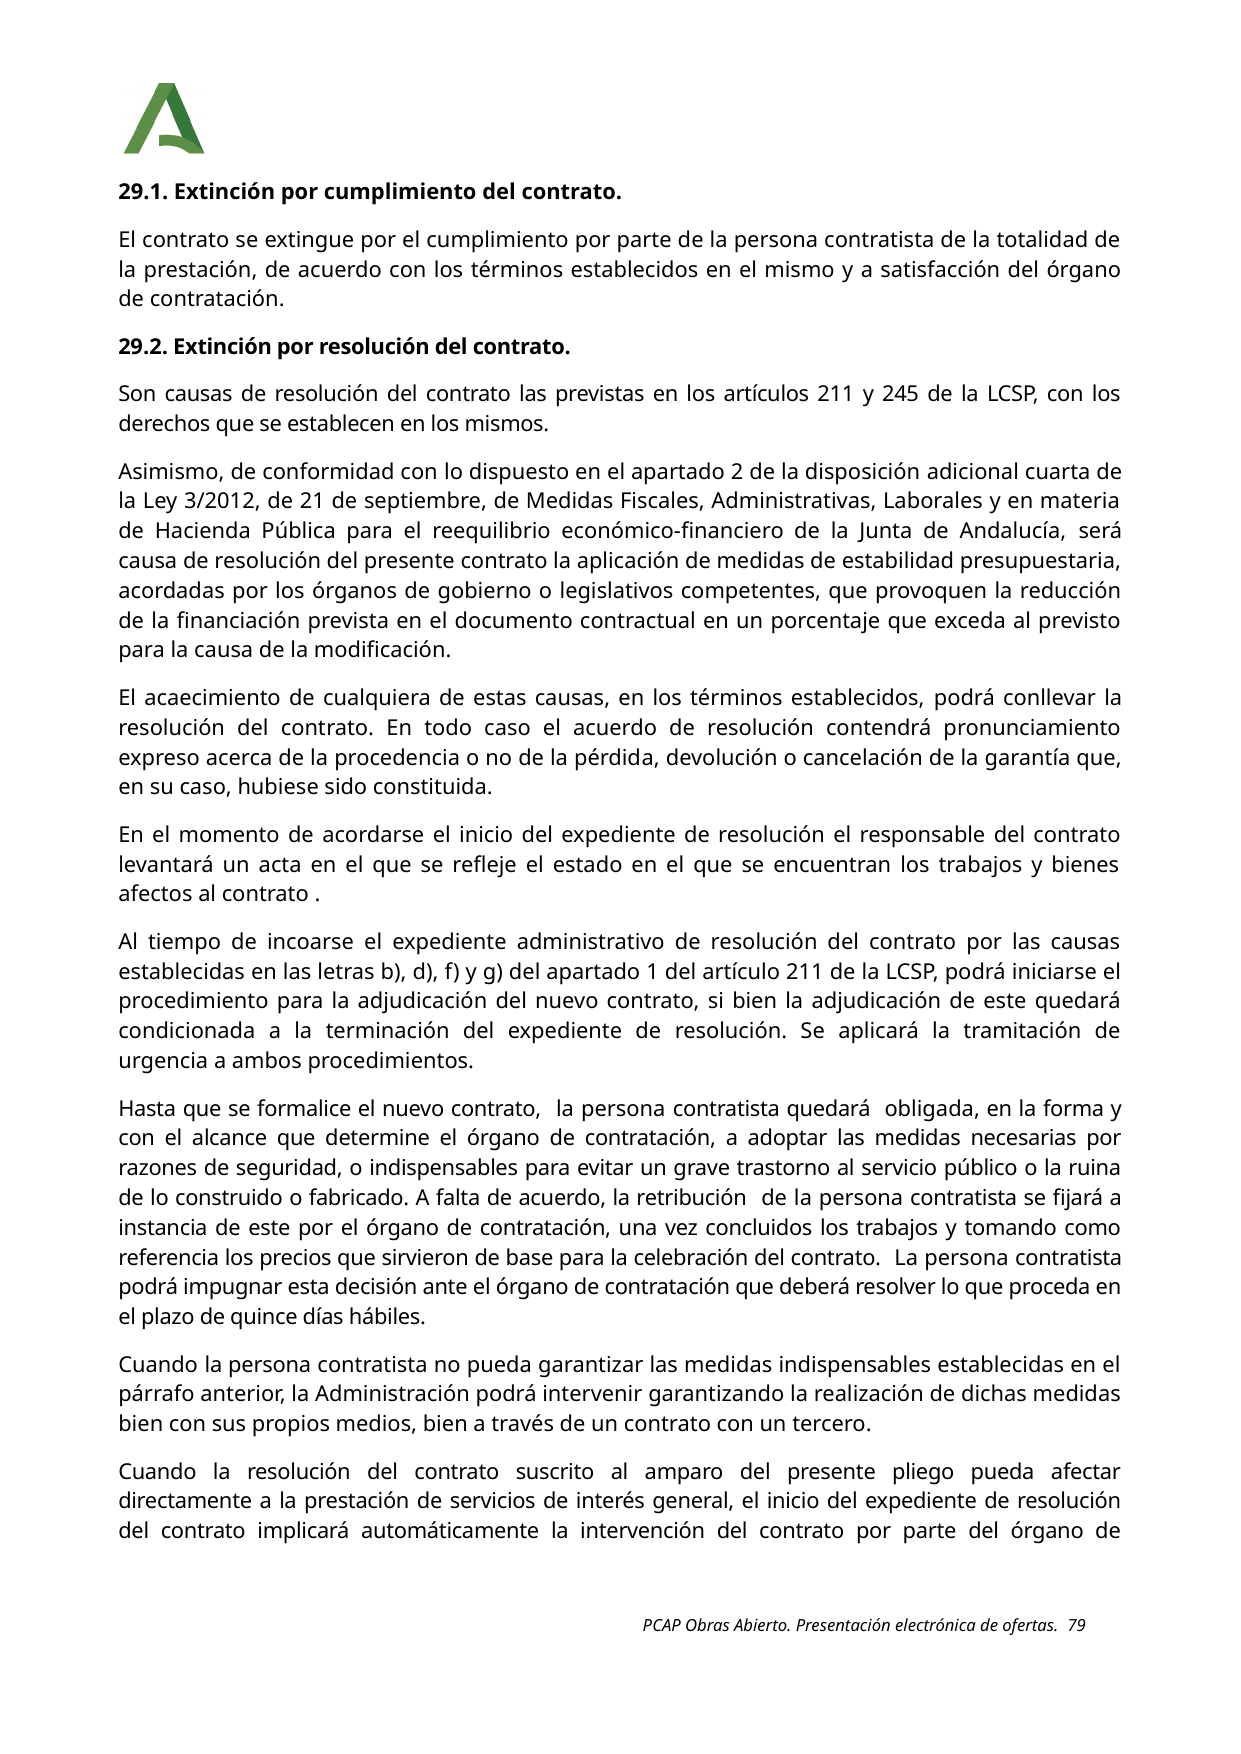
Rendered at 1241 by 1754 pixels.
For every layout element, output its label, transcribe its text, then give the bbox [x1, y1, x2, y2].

text El contrato se extingue por el cumplimiento por parte de la persona contratista de la totalidad de la prestación, de acuerdo con los términos establecidos en el mismo y a satisfacción del órgano de contratación. [118, 224, 1122, 313]
text Asimismo, de conformidad con lo dispuesto en el apartado 2 de la disposición adicional cuarta de la Ley 3/2012, de 21 de septiembre, de Medidas Fiscales, Administrativas, Laborales y en materia de Hacienda Pública para el reequilibrio económico-financiero de la Junta de Andalucía, será causa de resolución del presente contrato la aplicación de medidas de estabilidad presupuestaria, acordadas por los órganos de gobierno o legislativos competentes, que provoquen la reducción de la financiación prevista en el documento contractual en un porcentaje que exceda al previsto para la causa de la modificación. [118, 456, 1122, 664]
text El acaecimiento de cualquiera de estas causas, en los términos establecidos, podrá conllevar la resolución del contrato. En todo caso el acuerdo de resolución contendrá pronunciamiento expreso acerca de la procedencia o no de la pérdida, devolución o cancelación de la garantía que, en su caso, hubiese sido constituida. [118, 682, 1122, 801]
subtitle 29.1. Extinción por cumplimiento del contrato. [118, 176, 1122, 206]
text En el momento de acordarse el inicio del expediente de resolución el responsable del contrato levantará un acta en el que se refleje el estado en el que se encuentran los trabajos y bienes afectos al contrato . [118, 819, 1122, 908]
picture [119, 78, 209, 158]
subtitle 29.2. Extinción por resolución del contrato. [118, 331, 1122, 361]
text Cuando la resolución del contrato suscrito al amparo del presente pliego pueda afectar directamente a la prestación de servicios de interés general, el inicio del expediente de resolución del contrato implicará automáticamente la intervención del contrato por parte del órgano de [118, 1456, 1122, 1545]
text Hasta que se formalice el nuevo contrato, la persona contratista quedará obligada, en la forma y con el alcance que determine el órgano de contratación, a adoptar las medidas necesarias por razones de seguridad, o indispensables para evitar un grave trastorno al servicio público o la ruina de lo construido o fabricado. A falta de acuerdo, la retribución de la persona contratista se fijará a instancia de este por el órgano de contratación, una vez concluidos los trabajos y tomando como referencia los precios que sirvieron de base para la celebración del contrato. La persona contratista podrá impugnar esta decisión ante el órgano de contratación que deberá resolver lo que proceda en el plazo de quince días hábiles. [118, 1093, 1122, 1331]
text Al tiempo de incoarse el expediente administrativo de resolución del contrato por las causas establecidas en las letras b), d), f) y g) del apartado 1 del artículo 211 de la LCSP, podrá iniciarse el procedimiento para la adjudicación del nuevo contrato, si bien la adjudicación de este quedará condicionada a la terminación del expediente de resolución. Se aplicará la tramitación de urgencia a ambos procedimientos. [118, 926, 1122, 1075]
text Cuando la persona contratista no pueda garantizar las medidas indispensables establecidas en el párrafo anterior, la Administración podrá intervenir garantizando la realización de dichas medidas bien con sus propios medios, bien a través de un contrato con un tercero. [118, 1349, 1122, 1438]
text Son causas de resolución del contrato las previstas en los artículos 211 y 245 de la LCSP, con los derechos que se establecen en los mismos. [118, 378, 1122, 438]
